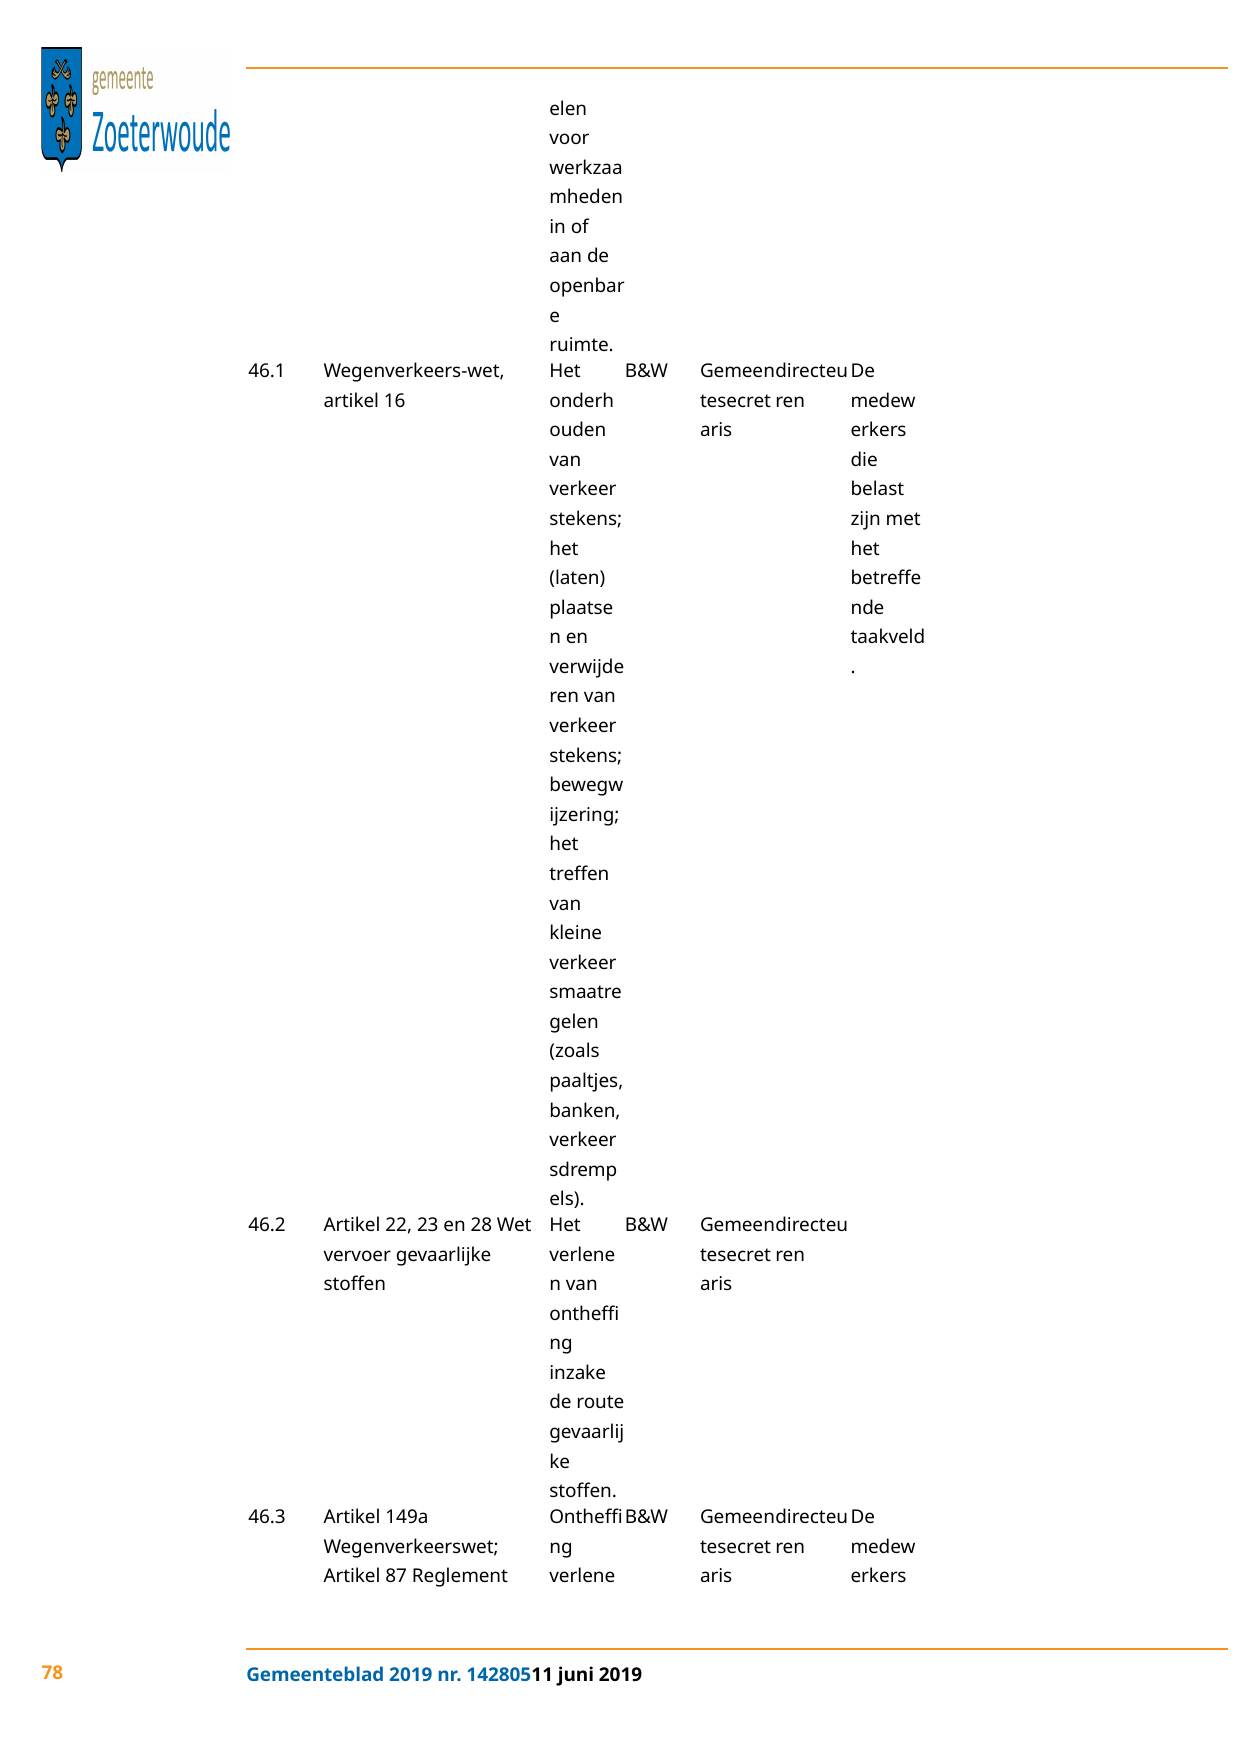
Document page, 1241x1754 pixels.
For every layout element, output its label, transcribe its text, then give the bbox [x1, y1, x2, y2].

table_cell [850, 95, 926, 357]
table_cell De medewerkers [850, 1503, 926, 1588]
table_cell [700, 95, 775, 357]
table_cell 46.3 [248, 1503, 323, 1588]
table_cell [625, 95, 700, 357]
table_cell directeuren [775, 357, 850, 1211]
table_cell B&W [625, 1211, 700, 1503]
table_cell 46.2 [248, 1211, 323, 1503]
table_cell Ontheffing verlene [549, 1503, 624, 1588]
table_cell directeuren [775, 1211, 850, 1503]
table_cell B&W [625, 357, 700, 1211]
table_cell [850, 1211, 926, 1503]
table_cell De medewerkers die belast zijn met het betreffende taakveld. [850, 357, 926, 1211]
table_cell Wegenverkeers-wet, artikel 16 [323, 357, 549, 1211]
table_cell Gemeentesecretaris [700, 1211, 775, 1503]
table_cell B&W [625, 1503, 700, 1588]
table_cell directeuren [775, 1503, 850, 1588]
table_cell elen voor werkzaamheden in of aan de openbare ruimte. [549, 95, 624, 357]
table_cell [926, 1211, 1152, 1503]
table_cell [926, 357, 1152, 1211]
table_cell Gemeentesecretaris [700, 1503, 775, 1588]
table_cell Het verlenen van ontheffing inzake de route gevaarlijke stoffen. [549, 1211, 624, 1503]
table_cell Gemeentesecretaris [700, 357, 775, 1211]
table_cell Artikel 22, 23 en 28 Wet vervoer gevaarlijke stoffen [323, 1211, 549, 1503]
table_cell [926, 1503, 1152, 1588]
table_cell [775, 95, 850, 357]
table_cell [926, 95, 1152, 357]
table_cell [323, 95, 549, 357]
picture [41, 47, 231, 172]
table_cell Artikel 149a Wegenverkeerswet; Artikel 87 Reglement [323, 1503, 549, 1588]
table_cell [248, 95, 323, 357]
table_cell Het onderhouden van verkeerstekens; het (laten) plaatsen en verwijderen van verkeerstekens; bewegwijzering; het treffen van kleine verkeersmaatregelen (zoals paaltjes, banken, verkeersdrempels). [549, 357, 624, 1211]
table_cell 46.1 [248, 357, 323, 1211]
